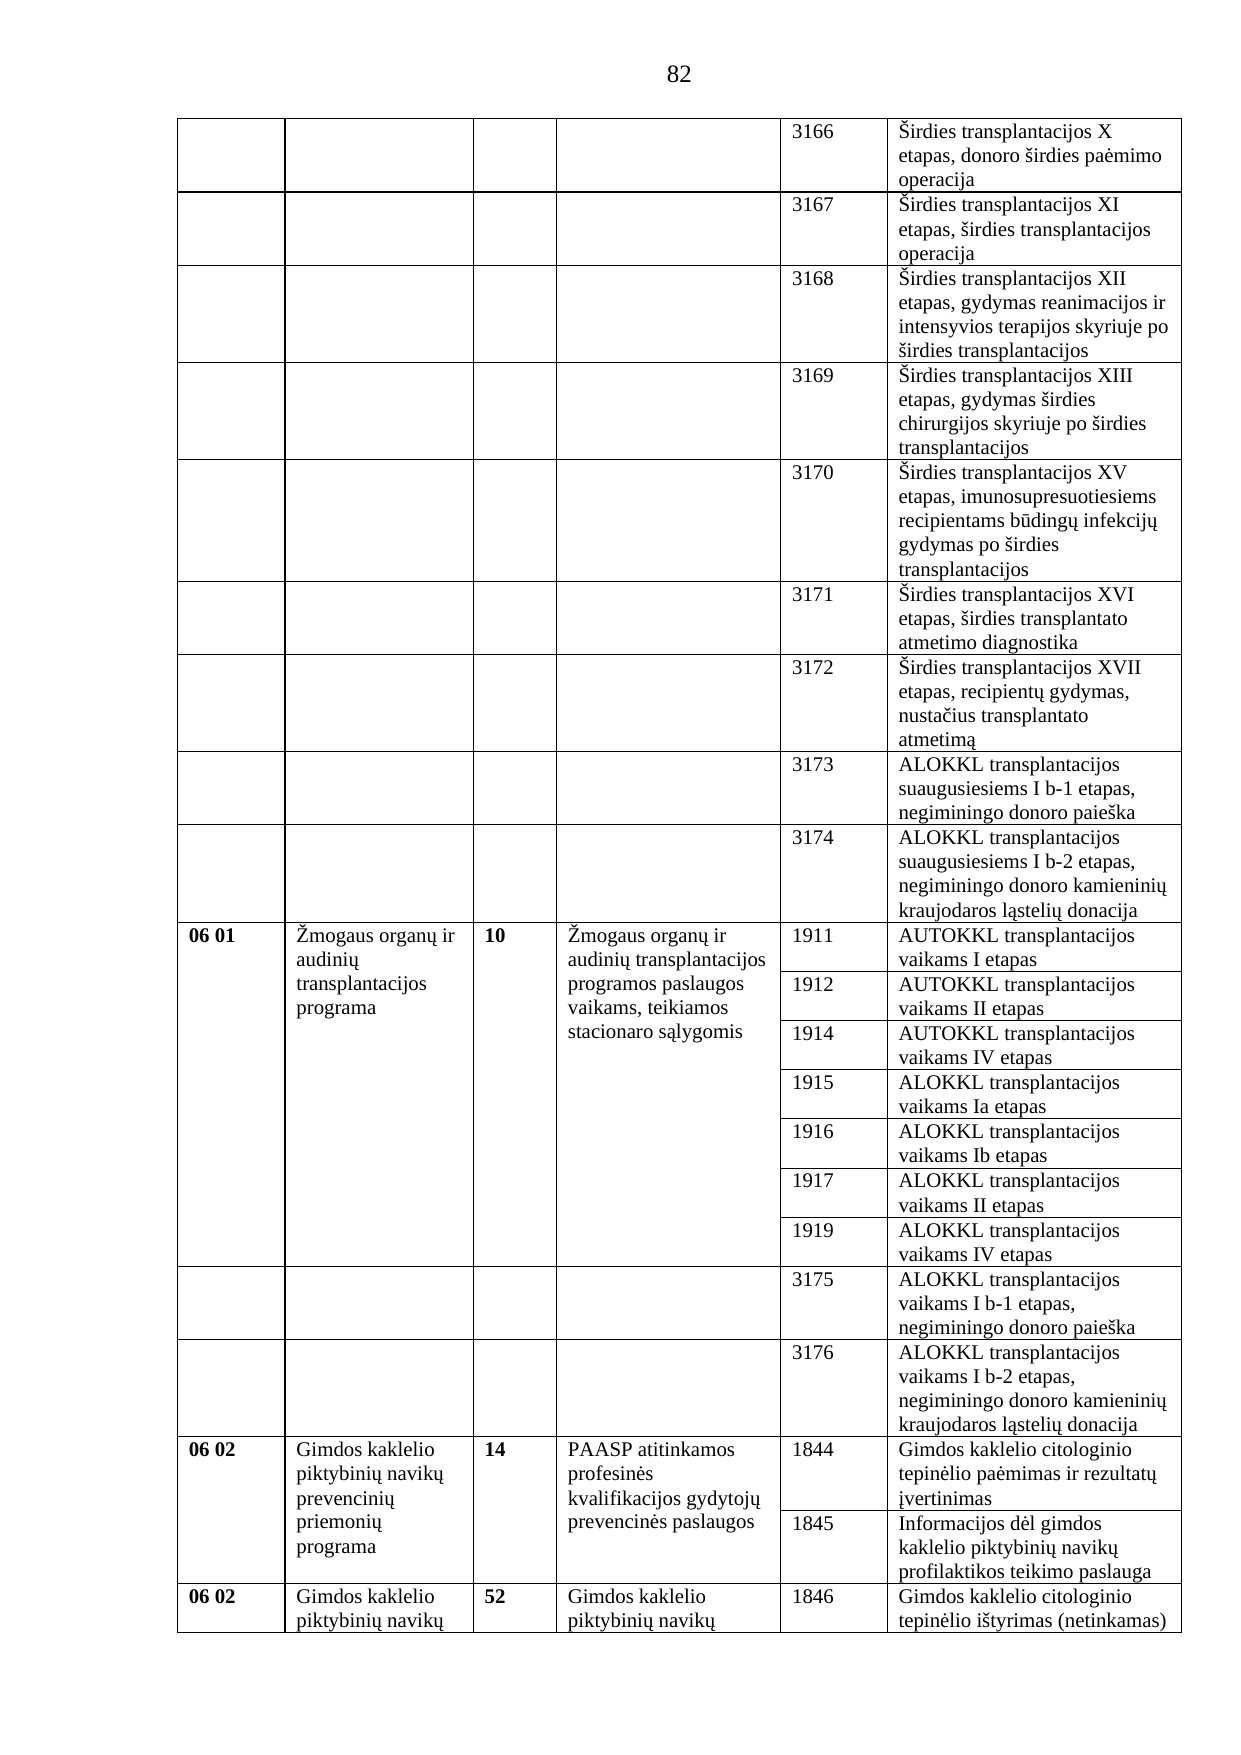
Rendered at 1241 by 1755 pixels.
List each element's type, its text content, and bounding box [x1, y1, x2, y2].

table_cell Širdies transplantacijos XVI etapas, širdies transplantato atmetimo diagnostika [888, 582, 1181, 654]
table_cell [286, 752, 473, 824]
table_cell [474, 752, 556, 824]
table_cell [178, 582, 284, 654]
table_cell 06 02 [178, 1437, 284, 1583]
table_cell [474, 582, 556, 654]
table_cell [557, 460, 780, 581]
table_cell 3170 [781, 460, 887, 581]
table_cell 1911 [781, 923, 887, 971]
table_cell Širdies transplantacijos X etapas, donoro širdies paėmimo operacija [888, 119, 1181, 191]
table_cell 3168 [781, 266, 887, 362]
table_cell 52 [474, 1584, 556, 1632]
table_cell [286, 582, 473, 654]
table_cell [474, 460, 556, 581]
table_cell [557, 119, 780, 191]
table_cell [286, 655, 473, 751]
table_cell Informacijos dėl gimdos kaklelio piktybinių navikų profilaktikos teikimo paslauga [888, 1511, 1181, 1583]
table_cell 3176 [781, 1340, 887, 1436]
table_cell [178, 752, 284, 824]
table_cell [557, 193, 780, 264]
table_cell Širdies transplantacijos XVII etapas, recipientų gydymas, nustačius transplantato atmetimą [888, 655, 1181, 751]
table_cell [474, 363, 556, 459]
table_cell [286, 363, 473, 459]
table_cell 1916 [781, 1119, 887, 1167]
table_cell 3166 [781, 119, 887, 191]
table_cell Gimdos kaklelio citologinio tepinėlio ištyrimas (netinkamas) [888, 1584, 1181, 1632]
table_cell Gimdos kaklelio piktybinių navikų [557, 1584, 780, 1632]
table_cell Širdies transplantacijos XII etapas, gydymas reanimacijos ir intensyvios terapijos skyriuje po širdies transplantacijos [888, 266, 1181, 362]
table_cell ALOKKL transplantacijos vaikams IV etapas [888, 1218, 1181, 1266]
table_cell 1912 [781, 972, 887, 1020]
table_cell [474, 266, 556, 362]
table_cell 1919 [781, 1218, 887, 1266]
table_cell 3174 [781, 825, 887, 922]
table_cell [178, 460, 284, 581]
table_cell ALOKKL transplantacijos vaikams Ib etapas [888, 1119, 1181, 1167]
table_cell Gimdos kaklelio piktybinių navikų prevencinių priemonių programa [286, 1437, 473, 1583]
table_cell [557, 1267, 780, 1339]
table_cell [286, 460, 473, 581]
table_cell [286, 193, 473, 264]
table_cell [286, 119, 473, 191]
table_cell [474, 1340, 556, 1436]
table_cell ALOKKL transplantacijos vaikams I b-1 etapas, negiminingo donoro paieška [888, 1267, 1181, 1339]
table_cell Širdies transplantacijos XV etapas, imunosupresuotiesiems recipientams būdingų infekcijų gydymas po širdies transplantacijos [888, 460, 1181, 581]
table_cell 1845 [781, 1511, 887, 1583]
table_cell [286, 1267, 473, 1339]
table_cell [178, 655, 284, 751]
table_cell 06 01 [178, 923, 284, 1266]
table_cell 3173 [781, 752, 887, 824]
table_cell 1915 [781, 1070, 887, 1118]
table_cell [286, 1340, 473, 1436]
table_cell 14 [474, 1437, 556, 1583]
table_cell [178, 193, 284, 264]
table_cell 1846 [781, 1584, 887, 1632]
table_cell [557, 825, 780, 922]
table_cell ALOKKL transplantacijos vaikams Ia etapas [888, 1070, 1181, 1118]
table_cell Širdies transplantacijos XIII etapas, gydymas širdies chirurgijos skyriuje po širdies transplantacijos [888, 363, 1181, 459]
table_cell [557, 752, 780, 824]
table_cell [178, 363, 284, 459]
table_cell 10 [474, 923, 556, 1266]
table_cell Žmogaus organų ir audinių transplantacijos programos paslaugos vaikams, teikiamos stacionaro sąlygomis [557, 923, 780, 1266]
table_cell AUTOKKL transplantacijos vaikams IV etapas [888, 1021, 1181, 1069]
table_cell ALOKKL transplantacijos suaugusiesiems I b-1 etapas, negiminingo donoro paieška [888, 752, 1181, 824]
table_cell [474, 119, 556, 191]
table_cell 3167 [781, 193, 887, 264]
table_cell [178, 119, 284, 191]
table_cell 3171 [781, 582, 887, 654]
table_cell AUTOKKL transplantacijos vaikams II etapas [888, 972, 1181, 1020]
table_cell [286, 825, 473, 922]
table_cell 1914 [781, 1021, 887, 1069]
table_cell Žmogaus organų ir audinių transplantacijos programa [286, 923, 473, 1266]
table_cell 3169 [781, 363, 887, 459]
table_cell 1917 [781, 1169, 887, 1217]
table_cell [178, 1267, 284, 1339]
table_cell Gimdos kaklelio citologinio tepinėlio paėmimas ir rezultatų įvertinimas [888, 1437, 1181, 1509]
table_cell [557, 363, 780, 459]
table_cell [557, 266, 780, 362]
table_cell Gimdos kaklelio piktybinių navikų [286, 1584, 473, 1632]
table_cell ALOKKL transplantacijos vaikams II etapas [888, 1169, 1181, 1217]
table_cell [474, 193, 556, 264]
table_cell [178, 825, 284, 922]
table_cell ALOKKL transplantacijos vaikams I b-2 etapas, negiminingo donoro kamieninių kraujodaros ląstelių donacija [888, 1340, 1181, 1436]
table_cell 1844 [781, 1437, 887, 1509]
table_cell [557, 655, 780, 751]
table_cell 3175 [781, 1267, 887, 1339]
table_cell 3172 [781, 655, 887, 751]
table_cell [474, 1267, 556, 1339]
table_cell Širdies transplantacijos XI etapas, širdies transplantacijos operacija [888, 193, 1181, 264]
table_cell [557, 582, 780, 654]
table_cell PAASP atitinkamos profesinės kvalifikacijos gydytojų prevencinės paslaugos [557, 1437, 780, 1583]
table_cell [557, 1340, 780, 1436]
table_cell ALOKKL transplantacijos suaugusiesiems I b-2 etapas, negiminingo donoro kamieninių kraujodaros ląstelių donacija [888, 825, 1181, 922]
table_cell 06 02 [178, 1584, 284, 1632]
table_cell [286, 266, 473, 362]
table_cell [178, 1340, 284, 1436]
table_cell [474, 825, 556, 922]
table_cell AUTOKKL transplantacijos vaikams I etapas [888, 923, 1181, 971]
table_cell [178, 266, 284, 362]
table_cell [474, 655, 556, 751]
